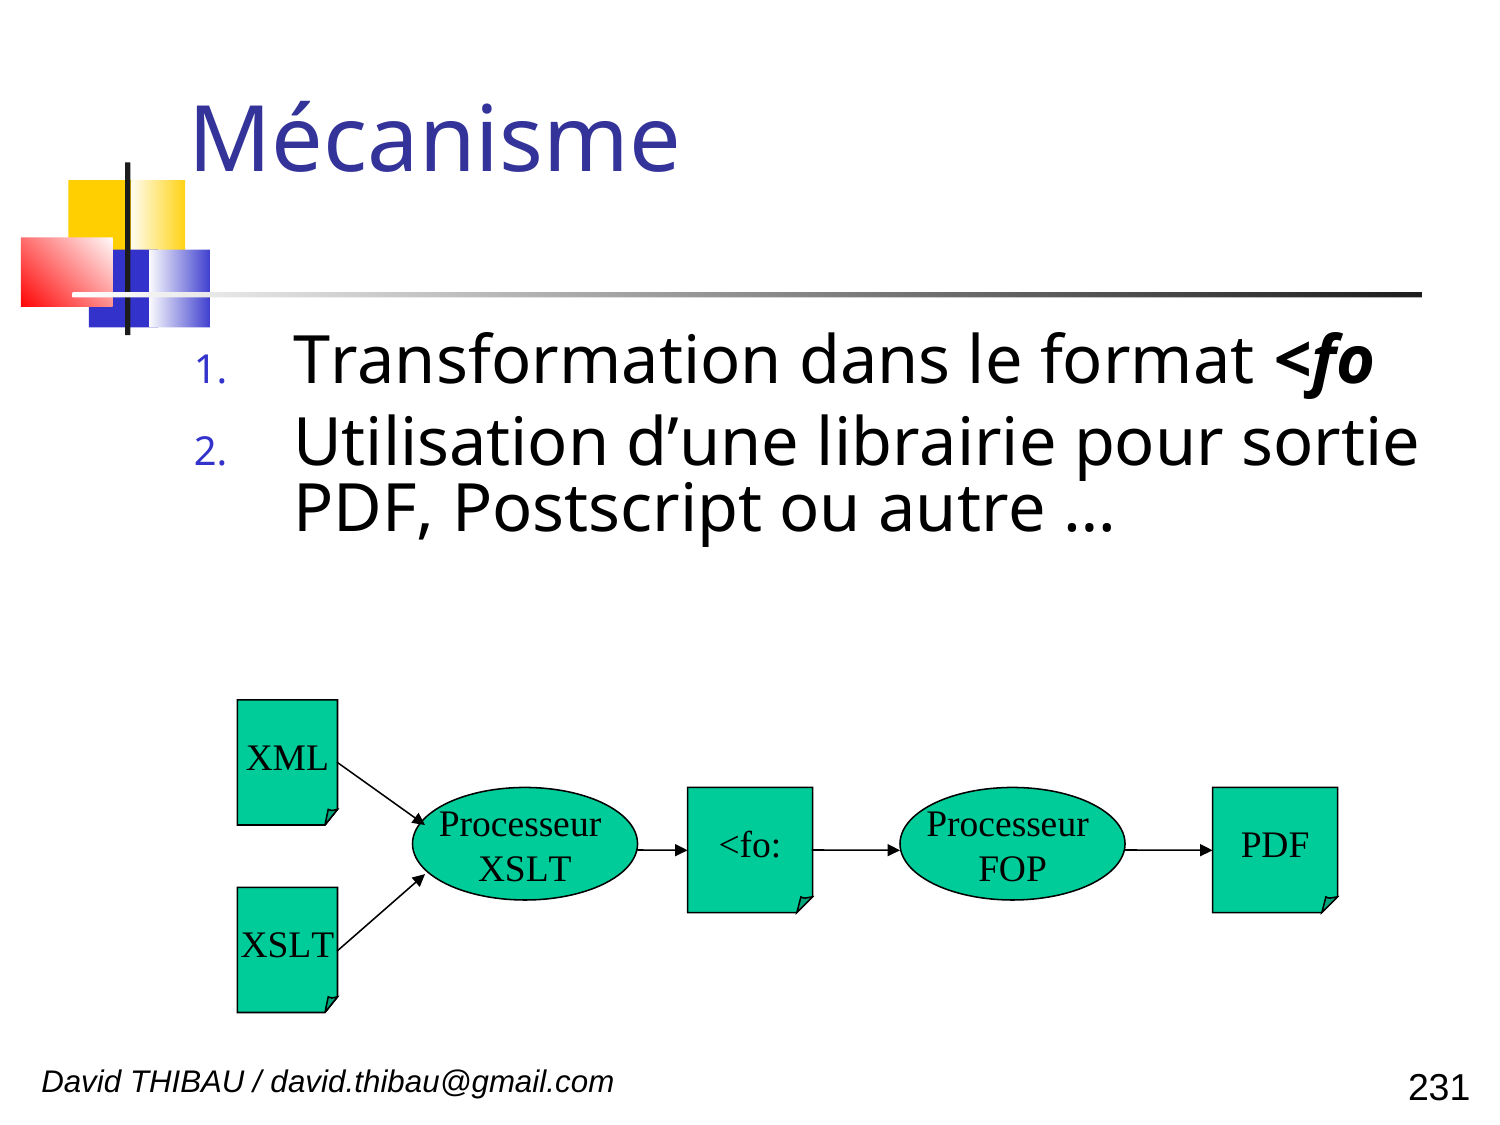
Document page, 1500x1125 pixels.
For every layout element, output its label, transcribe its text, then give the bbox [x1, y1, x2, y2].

text_box Processeur FOP [900, 787, 1126, 901]
text_box XSLT [237, 887, 338, 1013]
list Transformation dans le format <fo Utilisation d’une librairie pour sortie PDF, Postscript ou autre … [193, 330, 1469, 1047]
text_box <fo: [687, 787, 813, 913]
text_box PDF [1212, 787, 1338, 913]
title Mécanisme [188, 13, 1467, 275]
text_box Processeur XSLT [412, 787, 638, 901]
text_box XML [237, 699, 338, 826]
